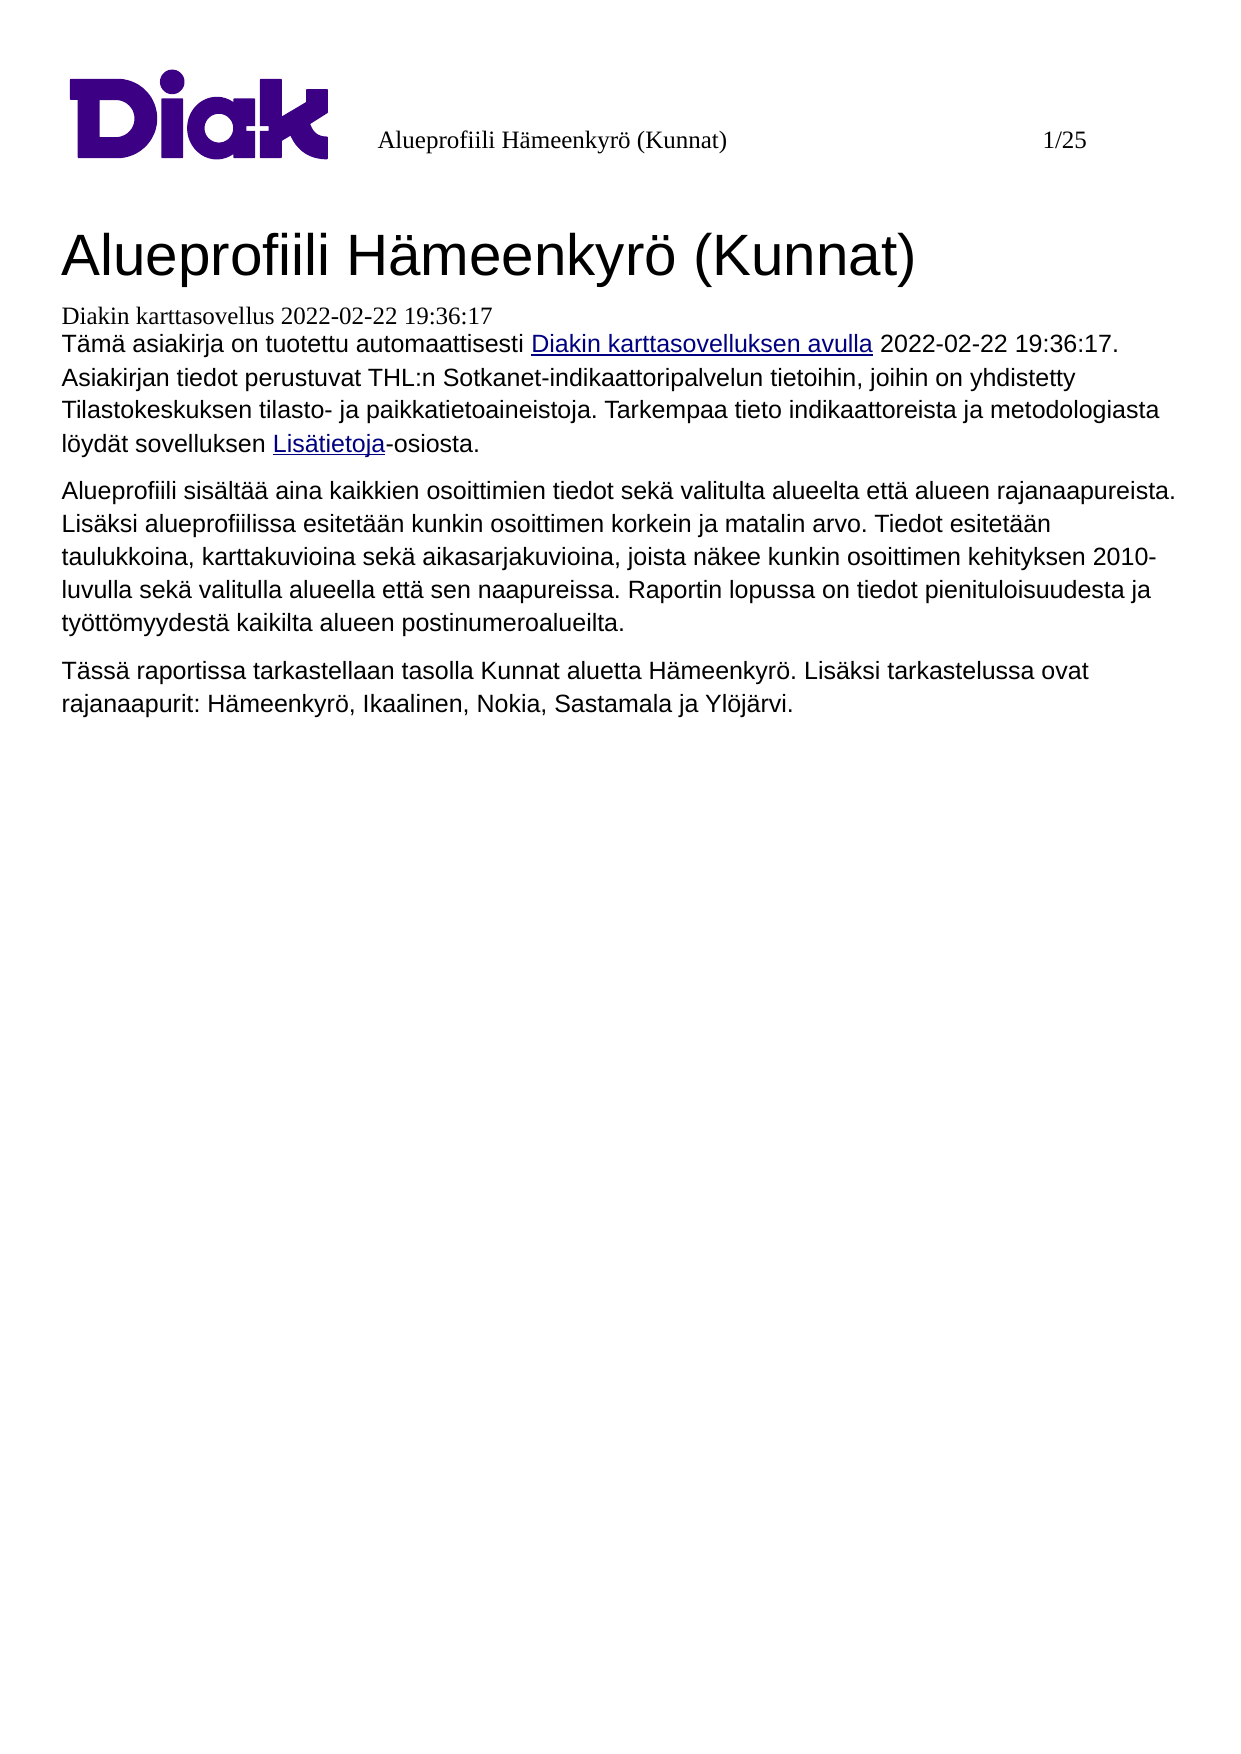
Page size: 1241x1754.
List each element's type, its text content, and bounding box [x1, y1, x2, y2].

text Tässä raportissa tarkastellaan tasolla Kunnat aluetta Hämeenkyrö. Lisäksi tarkastelussa ovat rajanaapurit: Hämeenkyrö, Ikaalinen, Nokia, Sastamala ja Ylöjärvi. [61, 656, 1179, 718]
text Diakin karttasovellus 2022-02-22 19:36:17 [61, 301, 1179, 329]
title Alueprofiili Hämeenkyrö (Kunnat) [61, 221, 1179, 288]
text Tämä asiakirja on tuotettu automaattisesti Diakin karttasovelluksen avulla 2022-02-22 19:36:17. Asiakirjan tiedot perustuvat THL:n Sotkanet-indikaattoripalvelun tietoihin, joihin on yhdistetty Tilastokeskuksen tilasto- ja paikkatietoaineistoja. Tarkempaa tieto indikaattoreista ja metodologiasta löydät sovelluksen Lisätietoja-osiosta. [61, 329, 1179, 457]
text Alueprofiili sisältää aina kaikkien osoittimien tiedot sekä valitulta alueelta että alueen rajanaapureista. Lisäksi alueprofiilissa esitetään kunkin osoittimen korkein ja matalin arvo. Tiedot esitetään taulukkoina, karttakuvioina sekä aikasarjakuvioina, joista näkee kunkin osoittimen kehityksen 2010-luvulla sekä valitulla alueella että sen naapureissa. Raportin lopussa on tiedot pienituloisuudesta ja työttömyydestä kaikilta alueen postinumeroalueilta. [61, 476, 1179, 637]
